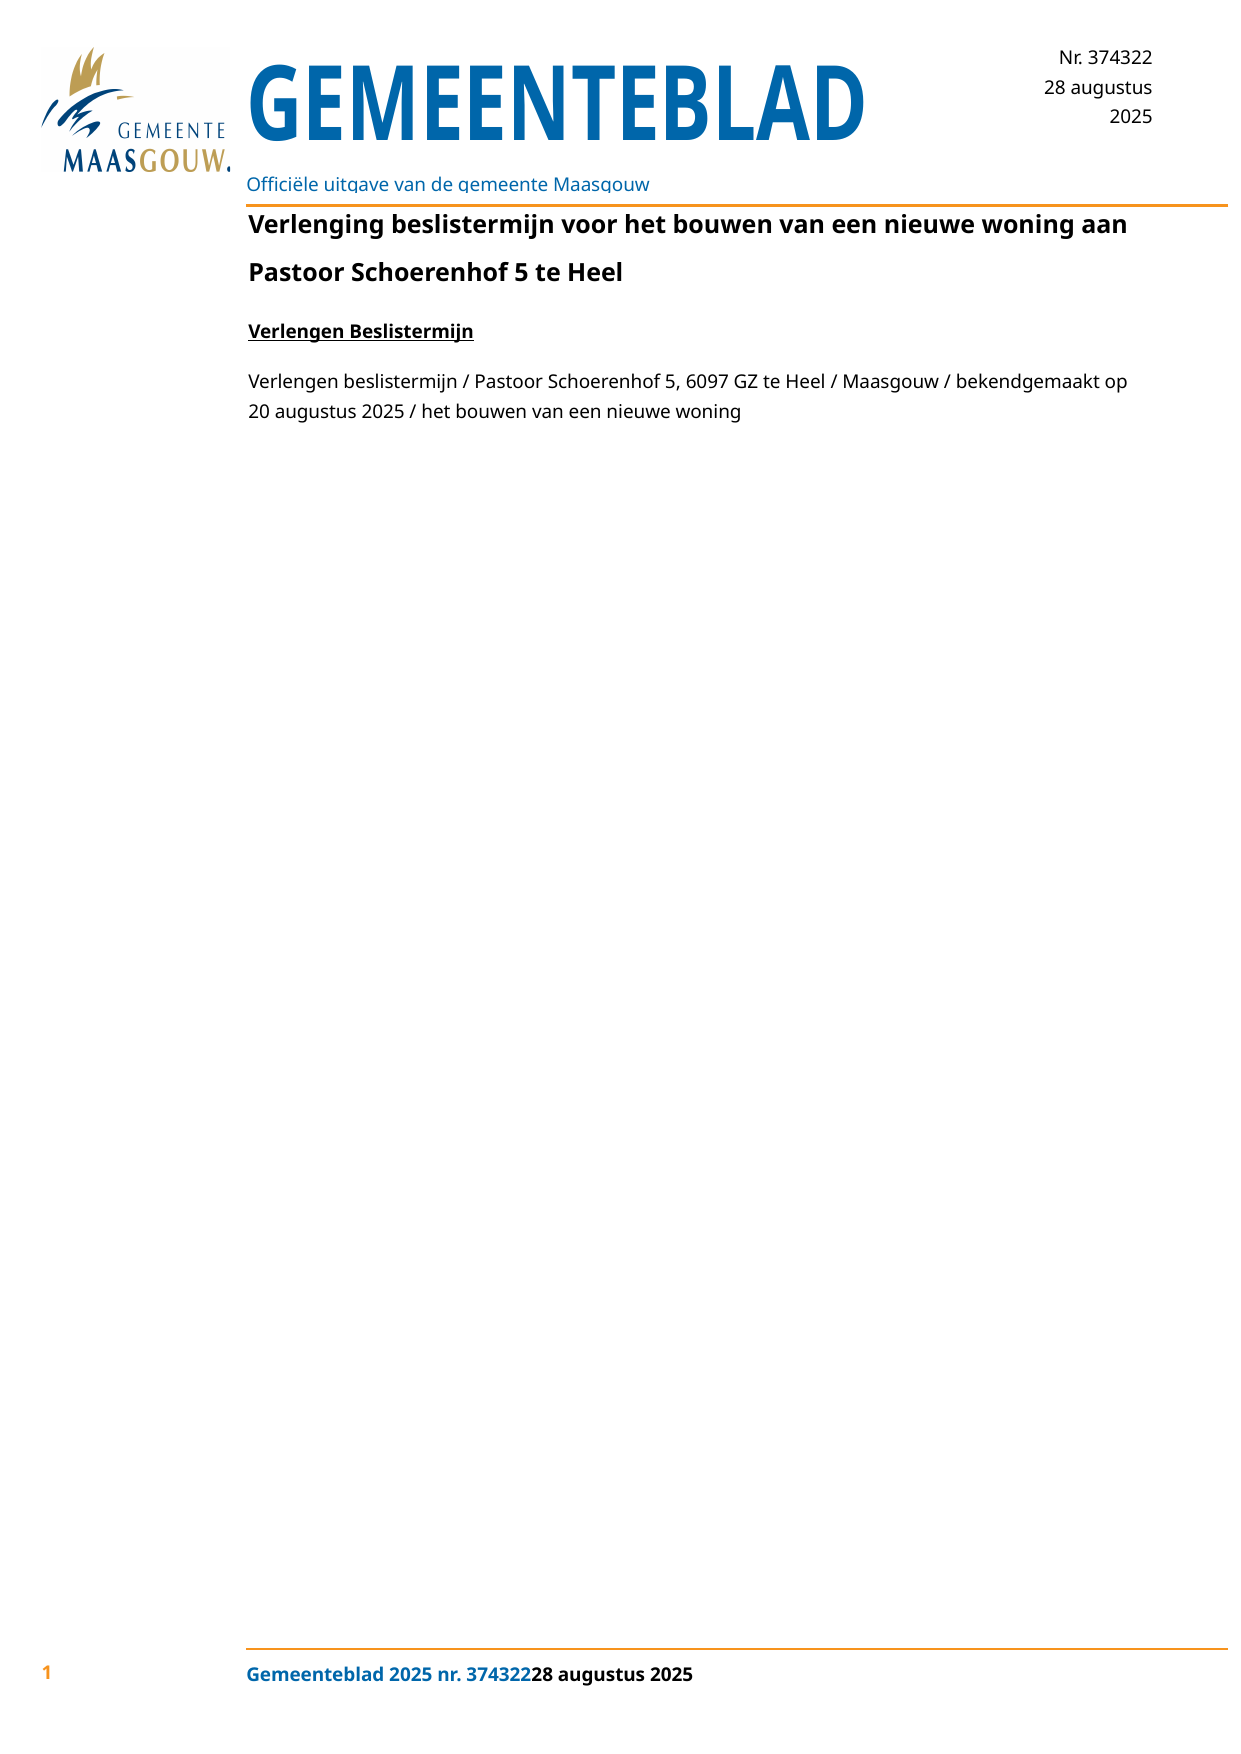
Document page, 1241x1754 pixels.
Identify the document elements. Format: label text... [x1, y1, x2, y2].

picture [41, 47, 231, 172]
text Verlengen Beslistermijn [248, 318, 1152, 344]
text Verlenging beslistermijn voor het bouwen van een nieuwe woning aan Pastoor Schoerenhof 5 te Heel [248, 207, 1152, 288]
text Verlengen beslistermijn / Pastoor Schoerenhof 5, 6097 GZ te Heel / Maasgouw / bekendgemaakt op 20 augustus 2025 / het bouwen van een nieuwe woning [248, 368, 1152, 424]
